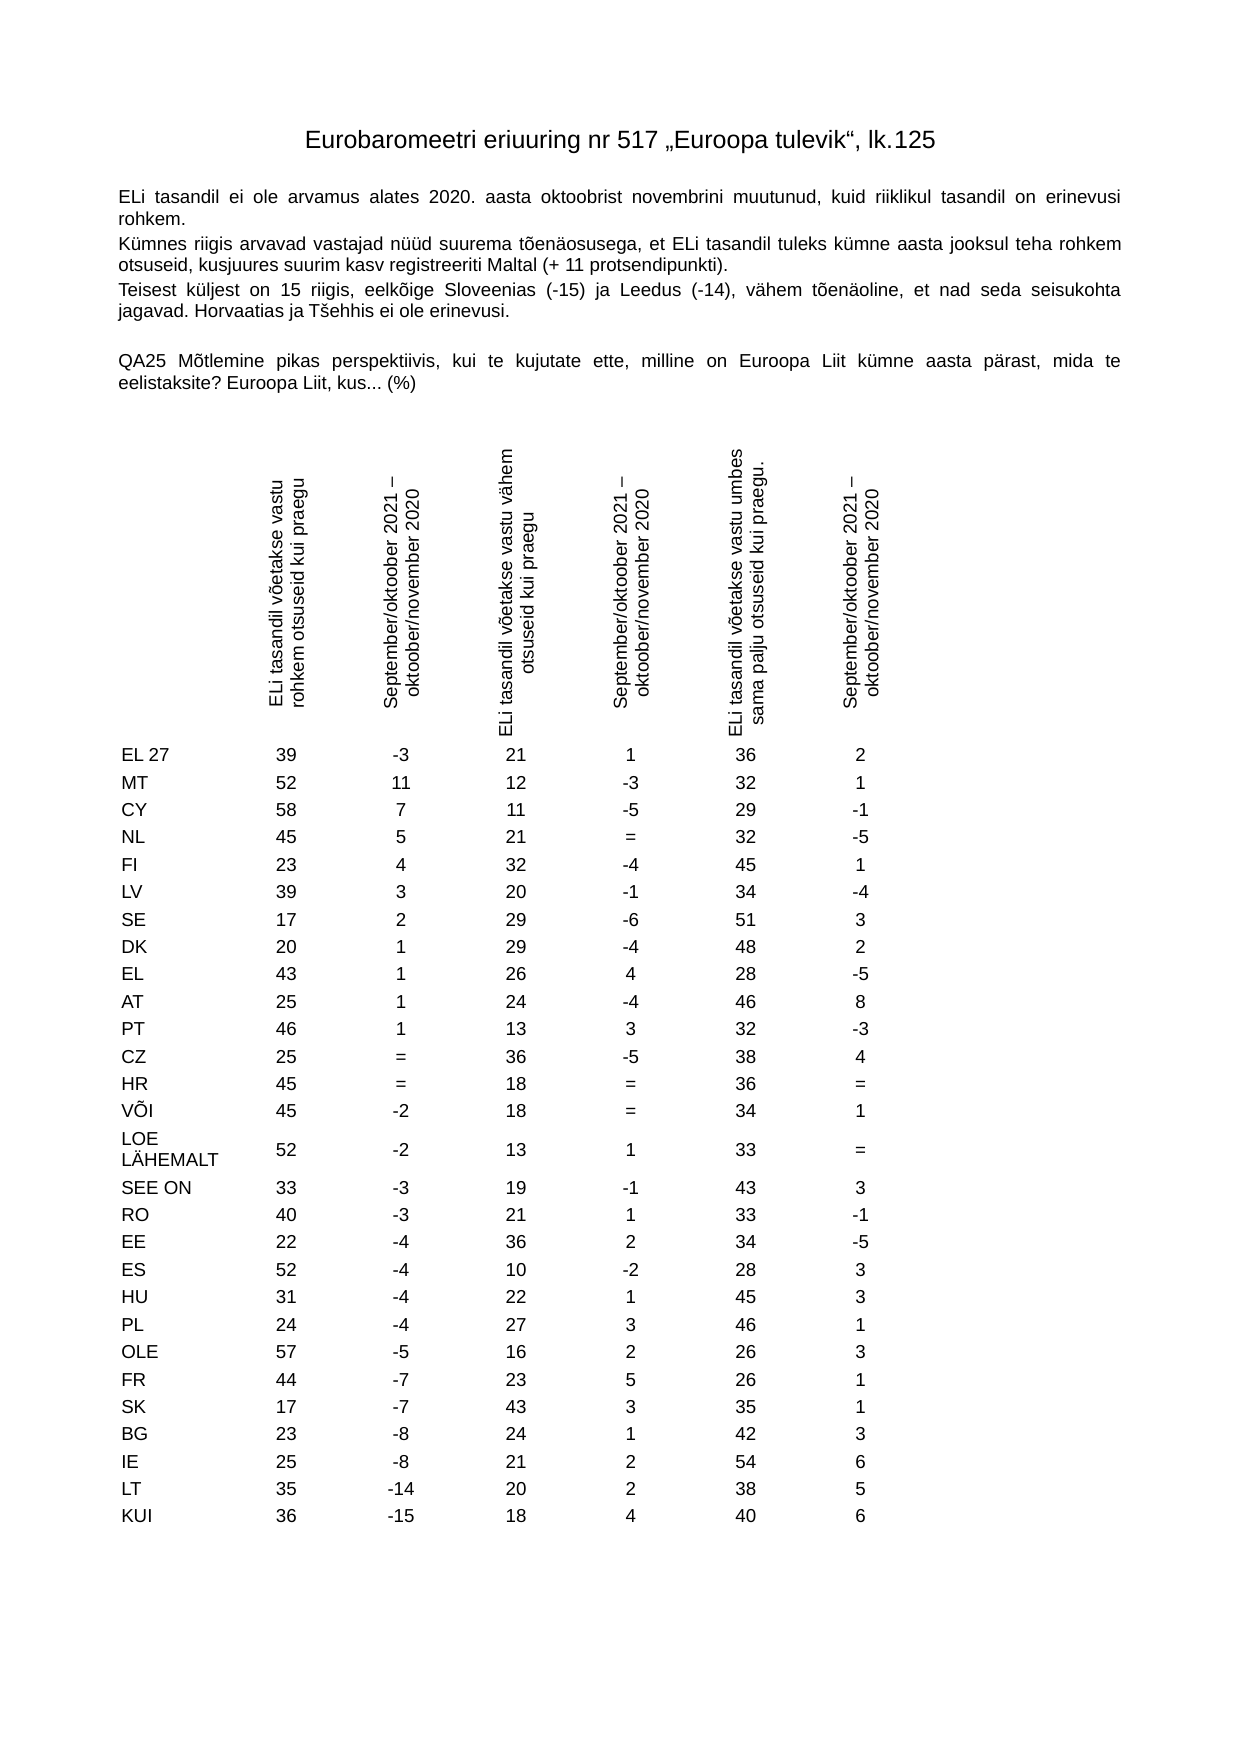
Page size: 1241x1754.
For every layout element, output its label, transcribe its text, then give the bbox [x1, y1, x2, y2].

table_cell 39 [224, 878, 348, 906]
table_cell 28 [684, 1256, 807, 1283]
table_cell -1 [578, 878, 683, 906]
table_cell 17 [224, 906, 348, 933]
table_cell 7 [348, 796, 454, 823]
table_cell HR [118, 1070, 224, 1097]
table_cell -8 [348, 1420, 454, 1448]
text ELi tasandil ei ole arvamus alates 2020. aasta oktoobrist novembrini muutunud, kuid riiklikul tasandil on erinevusi rohkem. [118, 186, 1122, 229]
table_cell LT [118, 1475, 224, 1502]
table_cell 35 [684, 1393, 807, 1420]
table_cell CY [118, 796, 224, 823]
table_cell KUI [118, 1503, 224, 1530]
table_cell -7 [348, 1393, 454, 1420]
table_cell 3 [578, 1393, 683, 1420]
table_cell 32 [684, 1015, 807, 1042]
table_cell 29 [454, 906, 578, 933]
table_cell -5 [808, 960, 913, 988]
table_cell 11 [348, 769, 454, 796]
table_cell 34 [684, 1097, 807, 1125]
table_cell EL 27 [118, 741, 224, 768]
table_cell -4 [348, 1311, 454, 1338]
text QA25 Mõtlemine pikas perspektiivis, kui te kujutate ette, milline on Euroopa Liit kümne aasta pärast, mida te eelistaksite? Euroopa Liit, kus... (%) [118, 350, 1122, 393]
table_cell 3 [808, 1256, 913, 1283]
table_cell 24 [224, 1311, 348, 1338]
table_cell VÕI [118, 1097, 224, 1125]
table_cell 25 [224, 1448, 348, 1475]
table_cell NL [118, 823, 224, 851]
table_cell LOE LÄHEMALT [118, 1125, 224, 1174]
table_cell 6 [808, 1503, 913, 1530]
table_cell 52 [224, 1256, 348, 1283]
table_cell 28 [684, 960, 807, 988]
table_cell 1 [348, 988, 454, 1015]
table_cell 32 [454, 851, 578, 878]
table_cell 18 [454, 1503, 578, 1530]
table_cell IE [118, 1448, 224, 1475]
table_cell 36 [454, 1229, 578, 1256]
table_cell -15 [348, 1503, 454, 1530]
table_cell 4 [808, 1043, 913, 1070]
table_cell 1 [578, 1283, 683, 1311]
table_cell -4 [808, 878, 913, 906]
table_cell 17 [224, 1393, 348, 1420]
table_cell -7 [348, 1365, 454, 1393]
table_cell 21 [454, 823, 578, 851]
table_cell -2 [348, 1097, 454, 1125]
table_cell 36 [684, 741, 807, 768]
table_cell 1 [578, 1201, 683, 1228]
table_cell = [578, 823, 683, 851]
table_cell 1 [578, 1420, 683, 1448]
table_cell 5 [578, 1365, 683, 1393]
table_cell 3 [348, 878, 454, 906]
table_cell 4 [578, 1503, 683, 1530]
table_cell -3 [578, 769, 683, 796]
table_cell 45 [224, 823, 348, 851]
table_cell 1 [808, 1097, 913, 1125]
table_header ELi tasandil võetakse vastu umbes sama palju otsuseid kui praegu. [684, 446, 807, 741]
table_cell 1 [348, 960, 454, 988]
table_cell 3 [808, 906, 913, 933]
table_cell 23 [224, 1420, 348, 1448]
table_cell 32 [684, 823, 807, 851]
table_cell -4 [578, 988, 683, 1015]
table_cell 3 [578, 1015, 683, 1042]
table_cell 18 [454, 1070, 578, 1097]
table_cell = [578, 1097, 683, 1125]
table_cell 24 [454, 1420, 578, 1448]
table_cell 52 [224, 1125, 348, 1174]
table_cell 36 [454, 1043, 578, 1070]
table_cell 13 [454, 1125, 578, 1174]
table_cell SE [118, 906, 224, 933]
table_cell -8 [348, 1448, 454, 1475]
table_cell BG [118, 1420, 224, 1448]
table_cell FI [118, 851, 224, 878]
table_cell = [348, 1043, 454, 1070]
table_cell 45 [224, 1097, 348, 1125]
table_cell 3 [808, 1283, 913, 1311]
table_cell ES [118, 1256, 224, 1283]
table_header ELi tasandil võetakse vastu rohkem otsuseid kui praegu [224, 446, 348, 741]
table_cell -4 [348, 1256, 454, 1283]
table_cell 10 [454, 1256, 578, 1283]
table_header September/oktoober 2021 – oktoober/november 2020 [348, 446, 454, 741]
table_cell SK [118, 1393, 224, 1420]
table_cell -2 [578, 1256, 683, 1283]
table_cell 48 [684, 933, 807, 960]
table_cell 1 [348, 933, 454, 960]
table_cell 43 [684, 1174, 807, 1201]
table_cell = [578, 1070, 683, 1097]
table_cell 33 [684, 1201, 807, 1228]
table_cell 35 [224, 1475, 348, 1502]
table_cell 13 [454, 1015, 578, 1042]
table_header ELi tasandil võetakse vastu vähem otsuseid kui praegu [454, 446, 578, 741]
table_cell 45 [684, 851, 807, 878]
table_cell 3 [808, 1420, 913, 1448]
table_cell 46 [684, 988, 807, 1015]
table_cell 33 [684, 1125, 807, 1174]
table_cell 4 [348, 851, 454, 878]
table_cell 26 [684, 1338, 807, 1365]
table_cell 32 [684, 769, 807, 796]
table_cell 36 [684, 1070, 807, 1097]
table_cell 38 [684, 1475, 807, 1502]
table_cell 29 [454, 933, 578, 960]
table_cell 21 [454, 741, 578, 768]
table_header September/oktoober 2021 – oktoober/november 2020 [808, 446, 913, 741]
table_cell 19 [454, 1174, 578, 1201]
table_cell 1 [808, 769, 913, 796]
table_cell -5 [808, 1229, 913, 1256]
table_cell -4 [578, 851, 683, 878]
table_cell -1 [808, 796, 913, 823]
table_cell 31 [224, 1283, 348, 1311]
table_cell 38 [684, 1043, 807, 1070]
table_cell MT [118, 769, 224, 796]
table_cell 34 [684, 878, 807, 906]
table_cell DK [118, 933, 224, 960]
table_cell 1 [578, 741, 683, 768]
table_cell EL [118, 960, 224, 988]
table_cell 51 [684, 906, 807, 933]
table_cell 43 [454, 1393, 578, 1420]
table_cell 5 [808, 1475, 913, 1502]
table_cell 20 [454, 878, 578, 906]
table_cell 24 [454, 988, 578, 1015]
table_cell AT [118, 988, 224, 1015]
table_cell 27 [454, 1311, 578, 1338]
table_cell 23 [224, 851, 348, 878]
table_cell -4 [348, 1283, 454, 1311]
table_cell -3 [808, 1015, 913, 1042]
table_cell 2 [578, 1448, 683, 1475]
table_cell -5 [578, 1043, 683, 1070]
table_cell HU [118, 1283, 224, 1311]
table_cell = [808, 1070, 913, 1097]
table_cell -3 [348, 741, 454, 768]
table_cell 33 [224, 1174, 348, 1201]
table_cell 36 [224, 1503, 348, 1530]
table_cell -5 [808, 823, 913, 851]
table_cell SEE ON [118, 1174, 224, 1201]
table_cell -5 [578, 796, 683, 823]
table_cell -3 [348, 1174, 454, 1201]
table_cell EE [118, 1229, 224, 1256]
table_cell 46 [684, 1311, 807, 1338]
table_cell PT [118, 1015, 224, 1042]
table_cell FR [118, 1365, 224, 1393]
table_cell 2 [348, 906, 454, 933]
table_cell 39 [224, 741, 348, 768]
table_cell 29 [684, 796, 807, 823]
table_cell -5 [348, 1338, 454, 1365]
table_cell -1 [808, 1201, 913, 1228]
table_cell RO [118, 1201, 224, 1228]
table_cell = [808, 1125, 913, 1174]
table_cell -4 [348, 1229, 454, 1256]
table_cell 40 [684, 1503, 807, 1530]
table_cell 1 [808, 851, 913, 878]
table_cell 16 [454, 1338, 578, 1365]
table_cell 20 [454, 1475, 578, 1502]
table_cell 40 [224, 1201, 348, 1228]
table_cell 18 [454, 1097, 578, 1125]
table_cell 1 [578, 1125, 683, 1174]
table_cell 21 [454, 1448, 578, 1475]
table_cell 8 [808, 988, 913, 1015]
table_cell 54 [684, 1448, 807, 1475]
table_cell 1 [808, 1311, 913, 1338]
table_cell 6 [808, 1448, 913, 1475]
table_cell -1 [578, 1174, 683, 1201]
table_cell 34 [684, 1229, 807, 1256]
table_cell 21 [454, 1201, 578, 1228]
table_cell 22 [454, 1283, 578, 1311]
table_cell 20 [224, 933, 348, 960]
table_cell 2 [578, 1229, 683, 1256]
table_cell OLE [118, 1338, 224, 1365]
table_cell 12 [454, 769, 578, 796]
table_cell 43 [224, 960, 348, 988]
table_cell 5 [348, 823, 454, 851]
table_cell 58 [224, 796, 348, 823]
table_header September/oktoober 2021 – oktoober/november 2020 [578, 446, 683, 741]
table_cell 26 [684, 1365, 807, 1393]
table_cell 3 [578, 1311, 683, 1338]
table_cell 1 [808, 1365, 913, 1393]
table_cell -3 [348, 1201, 454, 1228]
text Teisest küljest on 15 riigis, eelkõige Sloveenias (-15) ja Leedus (-14), vähem tõenäoline, et nad seda seisukohta jagavad. Horvaatias ja Tšehhis ei ole erinevusi. [118, 279, 1122, 322]
table_cell 1 [808, 1393, 913, 1420]
table_cell 45 [224, 1070, 348, 1097]
table_cell 3 [808, 1338, 913, 1365]
table_cell LV [118, 878, 224, 906]
table_cell 1 [348, 1015, 454, 1042]
table_header [118, 446, 224, 741]
table_cell 2 [578, 1475, 683, 1502]
table_cell 2 [578, 1338, 683, 1365]
table_cell 25 [224, 1043, 348, 1070]
table_cell -14 [348, 1475, 454, 1502]
table_cell -6 [578, 906, 683, 933]
table_cell CZ [118, 1043, 224, 1070]
table_cell 45 [684, 1283, 807, 1311]
table_cell 44 [224, 1365, 348, 1393]
table_cell 52 [224, 769, 348, 796]
table_cell 57 [224, 1338, 348, 1365]
table_cell 25 [224, 988, 348, 1015]
table_cell -4 [578, 933, 683, 960]
table_cell 26 [454, 960, 578, 988]
table_cell 2 [808, 741, 913, 768]
table_cell 2 [808, 933, 913, 960]
table_cell = [348, 1070, 454, 1097]
table_cell 23 [454, 1365, 578, 1393]
table_cell -2 [348, 1125, 454, 1174]
table_cell 42 [684, 1420, 807, 1448]
table_cell 11 [454, 796, 578, 823]
table_cell PL [118, 1311, 224, 1338]
table_cell 46 [224, 1015, 348, 1042]
text Kümnes riigis arvavad vastajad nüüd suurema tõenäosusega, et ELi tasandil tuleks kümne aasta jooksul teha rohkem otsuseid, kusjuures suurim kasv registreeriti Maltal (+ 11 protsendipunkti). [118, 232, 1122, 276]
table_cell 3 [808, 1174, 913, 1201]
table_cell 22 [224, 1229, 348, 1256]
table_cell 4 [578, 960, 683, 988]
